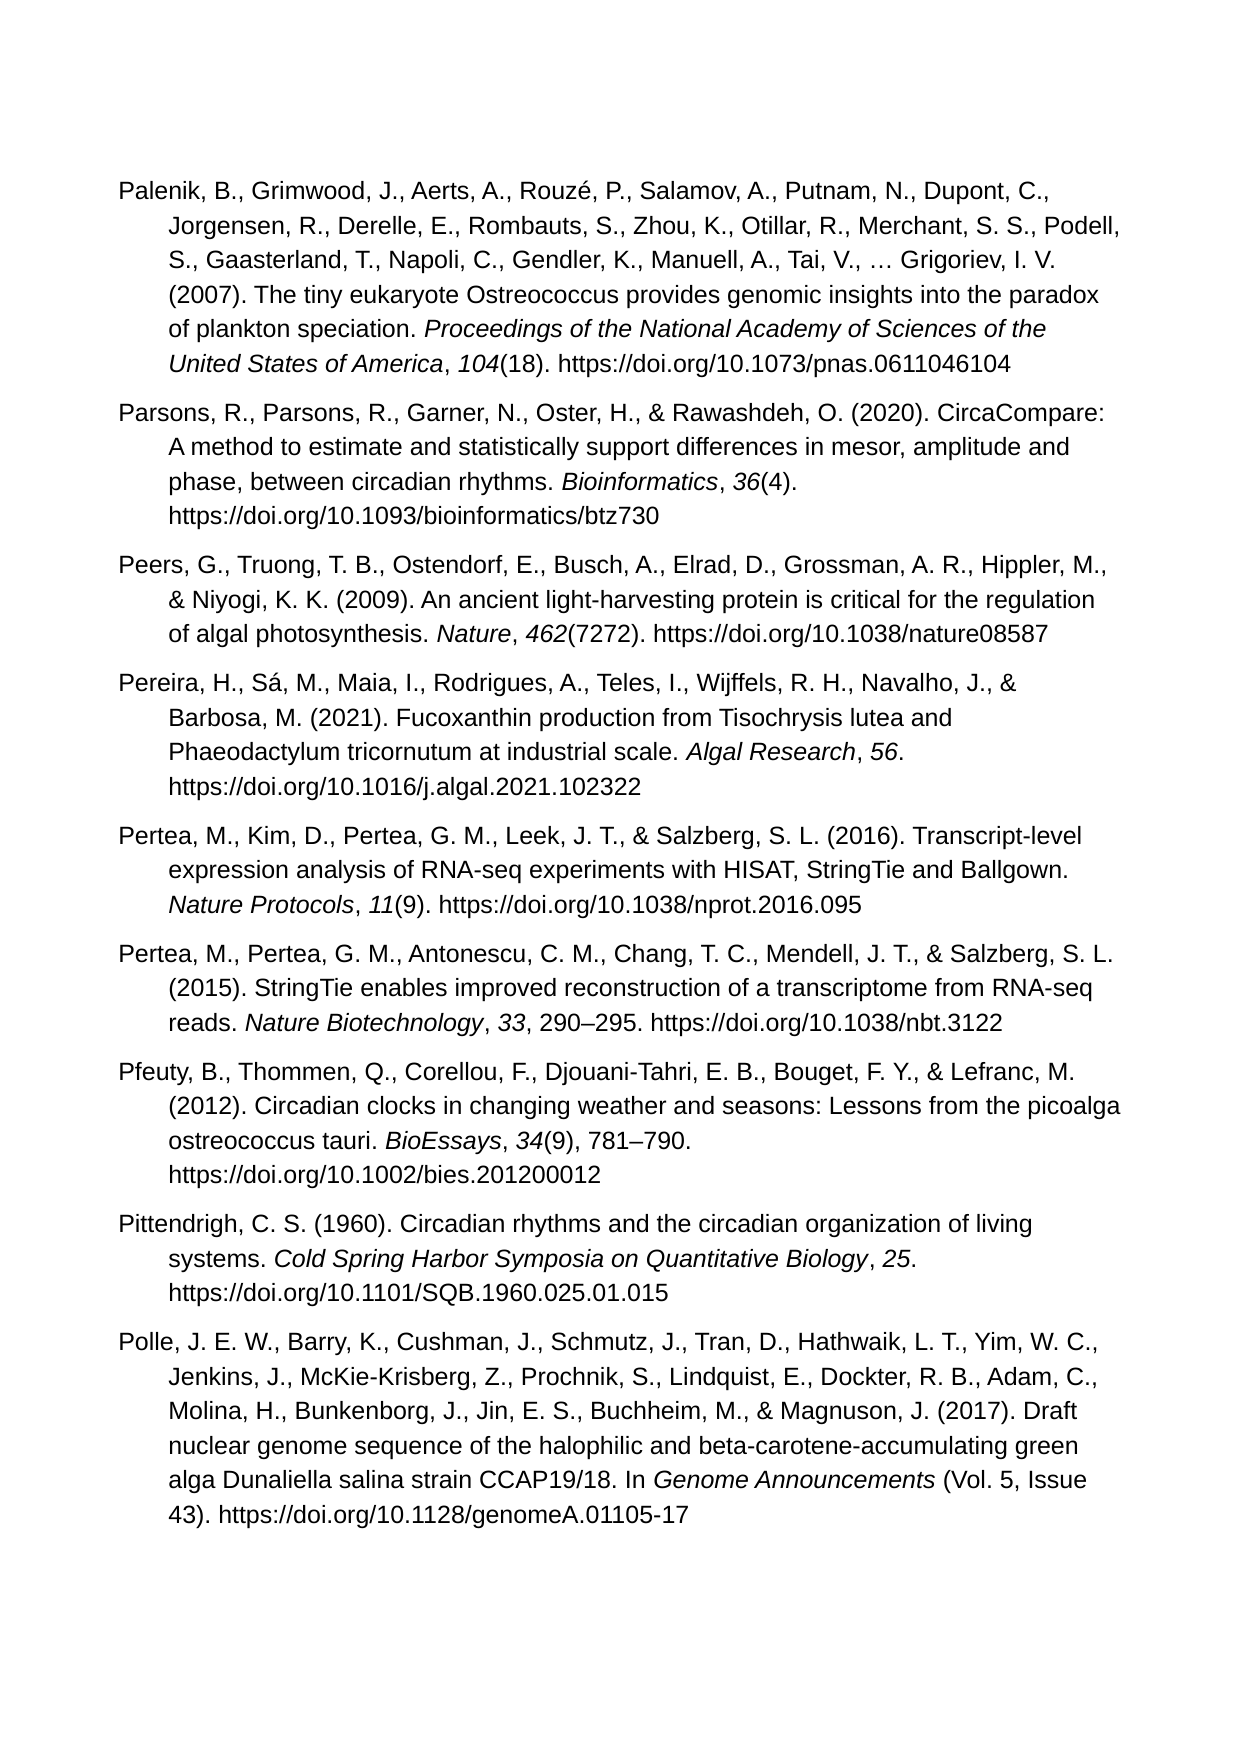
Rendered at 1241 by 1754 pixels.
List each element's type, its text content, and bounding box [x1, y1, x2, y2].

text Pittendrigh, C. S. (1960). Circadian rhythms and the circadian organization of living systems. Cold Spring Harbor Symposia on Quantitative Biology, 25. https://doi.org/10.1101/SQB.1960.025.01.015 [118, 1209, 1122, 1307]
text Pereira, H., Sá, M., Maia, I., Rodrigues, A., Teles, I., Wijffels, R. H., Navalho, J., & Barbosa, M. (2021). Fucoxanthin production from Tisochrysis lutea and Phaeodactylum tricornutum at industrial scale. Algal Research, 56. https://doi.org/10.1016/j.algal.2021.102322 [118, 668, 1122, 801]
text Peers, G., Truong, T. B., Ostendorf, E., Busch, A., Elrad, D., Grossman, A. R., Hippler, M., & Niyogi, K. K. (2009). An ancient light-harvesting protein is critical for the regulation of algal photosynthesis. Nature, 462(7272). https://doi.org/10.1038/nature08587 [118, 550, 1122, 648]
text Palenik, B., Grimwood, J., Aerts, A., Rouzé, P., Salamov, A., Putnam, N., Dupont, C., Jorgensen, R., Derelle, E., Rombauts, S., Zhou, K., Otillar, R., Merchant, S. S., Podell, S., Gaasterland, T., Napoli, C., Gendler, K., Manuell, A., Tai, V., … Grigoriev, I. V. (2007). The tiny eukaryote Ostreococcus provides genomic insights into the paradox of plankton speciation. Proceedings of the National Academy of Sciences of the United States of America, 104(18). https://doi.org/10.1073/pnas.0611046104 [118, 176, 1122, 377]
text Pertea, M., Kim, D., Pertea, G. M., Leek, J. T., & Salzberg, S. L. (2016). Transcript-level expression analysis of RNA-seq experiments with HISAT, StringTie and Ballgown. Nature Protocols, 11(9). https://doi.org/10.1038/nprot.2016.095 [118, 821, 1122, 918]
text Pfeuty, B., Thommen, Q., Corellou, F., Djouani-Tahri, E. B., Bouget, F. Y., & Lefranc, M. (2012). Circadian clocks in changing weather and seasons: Lessons from the picoalga ostreococcus tauri. BioEssays, 34(9), 781–790. https://doi.org/10.1002/bies.201200012 [118, 1057, 1122, 1189]
text Pertea, M., Pertea, G. M., Antonescu, C. M., Chang, T. C., Mendell, J. T., & Salzberg, S. L. (2015). StringTie enables improved reconstruction of a transcriptome from RNA-seq reads. Nature Biotechnology, 33, 290–295. https://doi.org/10.1038/nbt.3122 [118, 939, 1122, 1037]
text Parsons, R., Parsons, R., Garner, N., Oster, H., & Rawashdeh, O. (2020). CircaCompare: A method to estimate and statistically support differences in mesor, amplitude and phase, between circadian rhythms. Bioinformatics, 36(4). https://doi.org/10.1093/bioinformatics/btz730 [118, 398, 1122, 530]
text Polle, J. E. W., Barry, K., Cushman, J., Schmutz, J., Tran, D., Hathwaik, L. T., Yim, W. C., Jenkins, J., McKie-Krisberg, Z., Prochnik, S., Lindquist, E., Dockter, R. B., Adam, C., Molina, H., Bunkenborg, J., Jin, E. S., Buchheim, M., & Magnuson, J. (2017). Draft nuclear genome sequence of the halophilic and beta-carotene-accumulating green alga Dunaliella salina strain CCAP19/18. In Genome Announcements (Vol. 5, Issue 43). https://doi.org/10.1128/genomeA.01105-17 [118, 1327, 1122, 1528]
